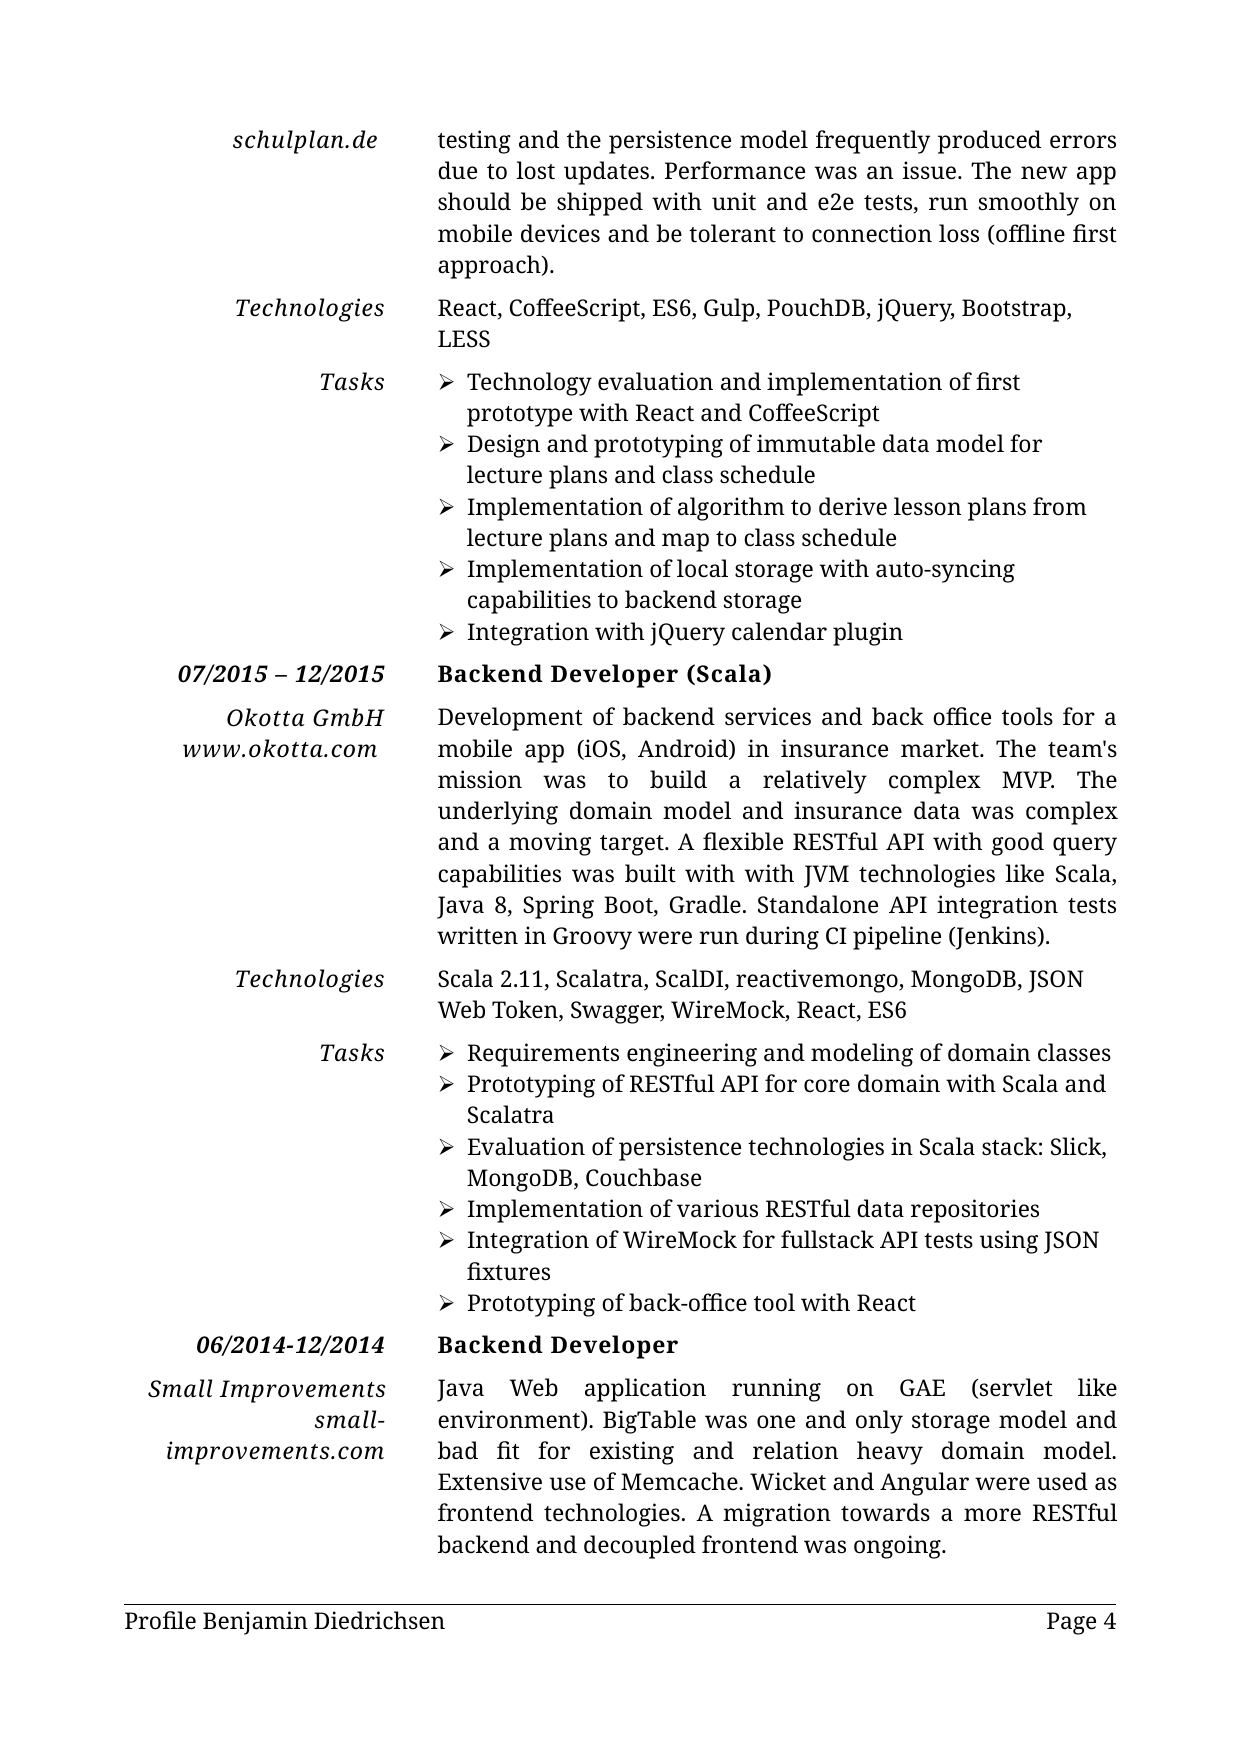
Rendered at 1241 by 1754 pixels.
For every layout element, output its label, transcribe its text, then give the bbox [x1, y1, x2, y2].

table_cell Technologies [118, 286, 399, 360]
table_cell Tasks [118, 360, 399, 652]
table_cell Tasks [118, 1031, 399, 1324]
table_cell Technology evaluation and implementation of first prototype with React and CoffeeScript Design and prototyping of immutable data model for lecture plans and class schedule Implementation of algorithm to derive lesson plans from lecture plans and map to class schedule Implementation of local storage with auto-syncing capabilities to backend storage Integration with jQuery calendar plugin [426, 360, 1130, 652]
table_cell [399, 286, 426, 360]
table_cell Scala 2.11, Scalatra, ScalDI, reactivemongo, MongoDB, JSON Web Token, Swagger, WireMock, React, ES6 [426, 957, 1130, 1031]
table_cell [399, 360, 426, 652]
table_cell [399, 653, 426, 957]
table_cell Backend Developer (Scala) Development of backend services and back office tools for a mobile app (iOS, Android) in insurance market. The team's mission was to build a relatively complex MVP. The underlying domain model and insurance data was complex and a moving target. A flexible RESTful API with good query capabilities was built with with JVM technologies like Scala, Java 8, Spring Boot, Gradle. Standalone API integration tests written in Groovy were run during CI pipeline (Jenkins). [426, 653, 1130, 957]
table_cell [399, 1031, 426, 1324]
table_cell schulplan.de [118, 118, 399, 286]
table_cell [399, 118, 426, 286]
table_cell 07/2015 – 12/2015 Okotta GmbH www.okotta.com [118, 653, 399, 957]
table_cell React, CoffeeScript, ES6, Gulp, PouchDB, jQuery, Bootstrap, LESS [426, 286, 1130, 360]
table_cell 06/2014-12/2014 Small Improvements small-improvements.com [118, 1324, 399, 1566]
table_cell testing and the persistence model frequently produced errors due to lost updates. Performance was an issue. The new app should be shipped with unit and e2e tests, run smoothly on mobile devices and be tolerant to connection loss (offline first approach). [426, 118, 1130, 286]
table_cell Technologies [118, 957, 399, 1031]
table_cell Backend Developer Java Web application running on GAE (servlet like environment). BigTable was one and only storage model and bad fit for existing and relation heavy domain model. Extensive use of Memcache. Wicket and Angular were used as frontend technologies. A migration towards a more RESTful backend and decoupled frontend was ongoing. [426, 1324, 1130, 1566]
table_cell [399, 957, 426, 1031]
table_cell Requirements engineering and modeling of domain classes Prototyping of RESTful API for core domain with Scala and Scalatra Evaluation of persistence technologies in Scala stack: Slick, MongoDB, Couchbase Implementation of various RESTful data repositories Integration of WireMock for fullstack API tests using JSON fixtures Prototyping of back-office tool with React [426, 1031, 1130, 1324]
table_cell [399, 1324, 426, 1566]
